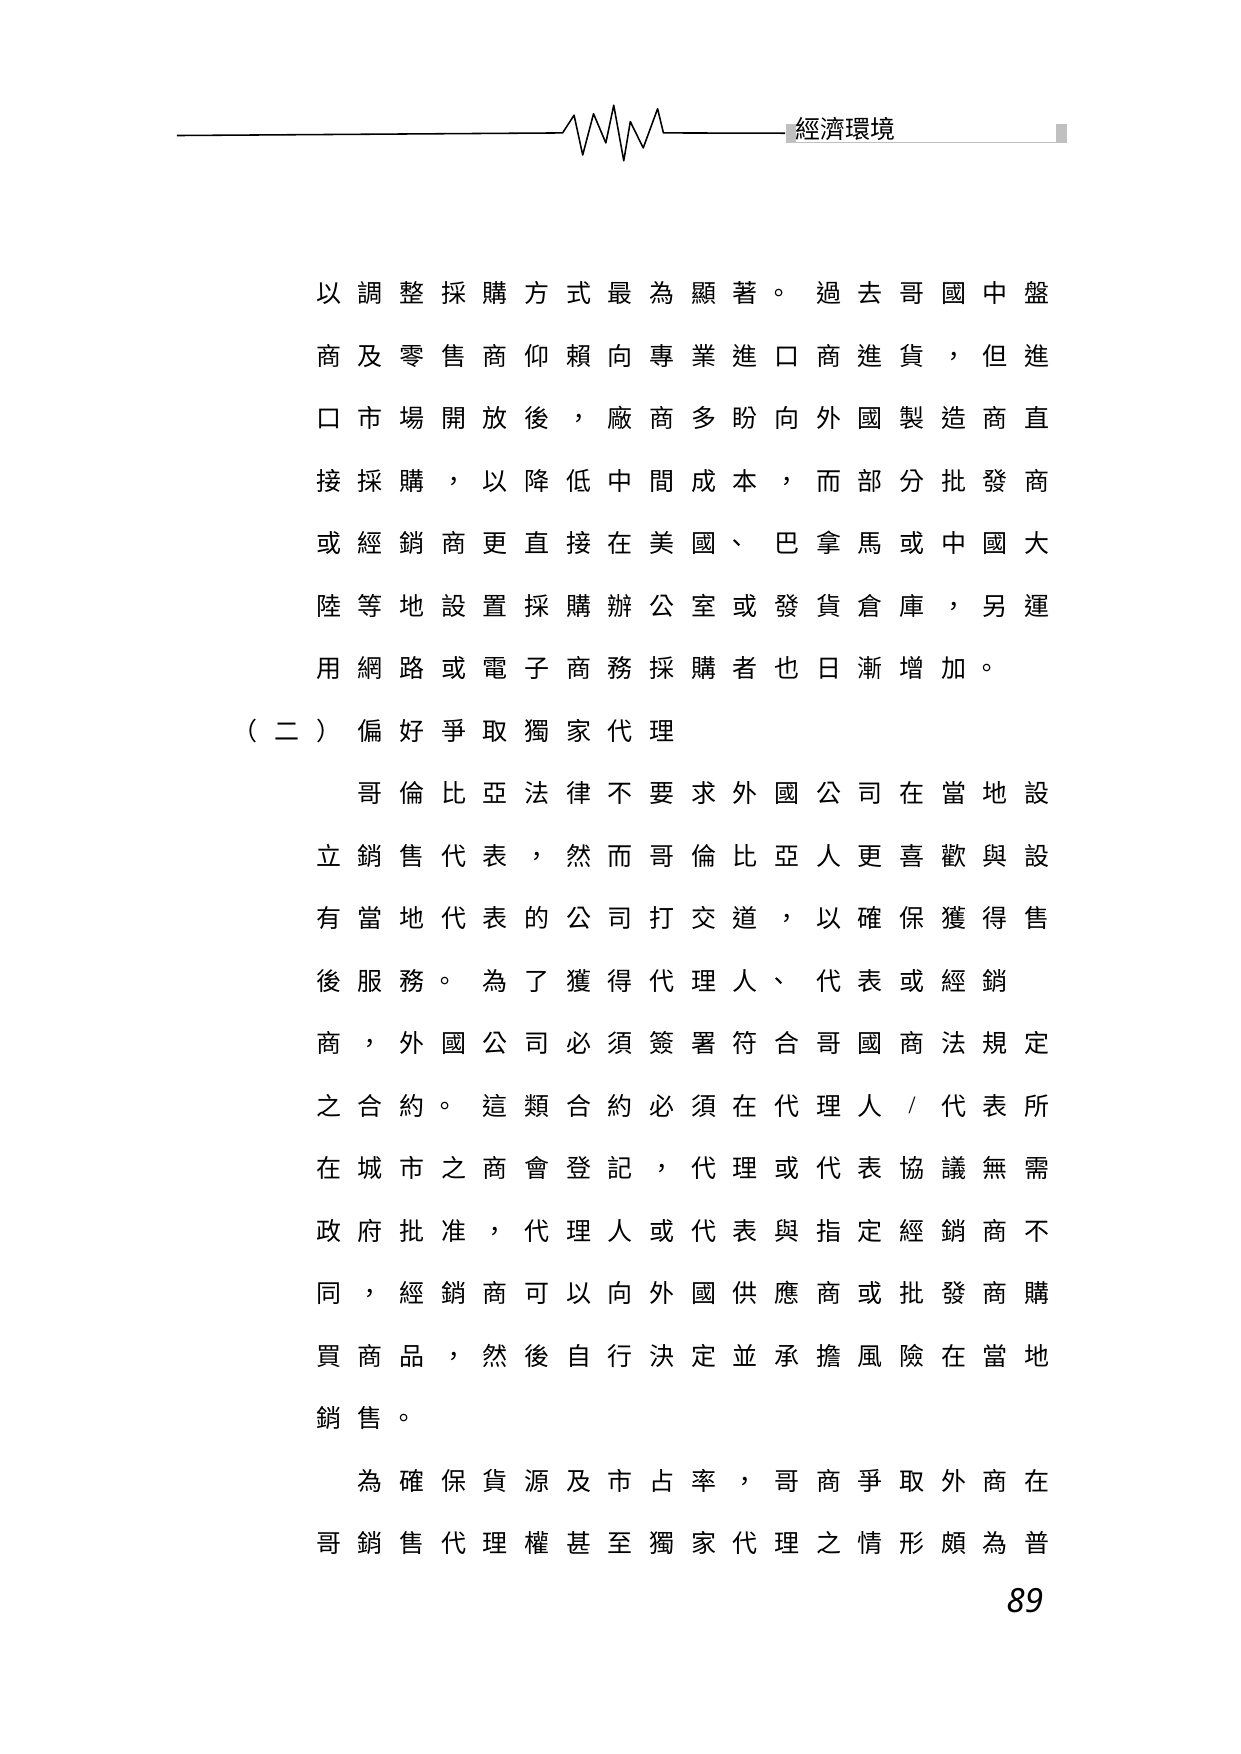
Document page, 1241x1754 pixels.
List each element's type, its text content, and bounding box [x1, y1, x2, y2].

text 哥倫比亞法律不要求外國公司在當地設立銷售代表，然而哥倫比亞人更喜歡與設有當地代表的公司打交道，以確保獲得售後服務。為了獲得代理人、代表或經銷商，外國公司必須簽署符合哥國商法規定之合約。這類合約必須在代理人/代表所在城市之商會登記，代理或代表協議無需政府批准，代理人或代表與指定經銷商不同，經銷商可以向外國供應商或批發商購買商品，然後自行決定並承擔風險在當地銷售。 [281, 750, 1058, 1438]
text （二）偏好爭取獨家代理 [207, 688, 1058, 750]
text 以調整採購方式最為顯著。過去哥國中盤商及零售商仰賴向專業進口商進貨，但進口市場開放後，廠商多盼向外國製造商直接採購，以降低中間成本，而部分批發商或經銷商更直接在美國、巴拿馬或中國大陸等地設置採購辦公室或發貨倉庫，另運用網路或電子商務採購者也日漸增加。 [281, 250, 1058, 688]
text 為確保貨源及市占率，哥商爭取外商在哥銷售代理權甚至獨家代理之情形頗為普 [281, 1438, 1058, 1563]
